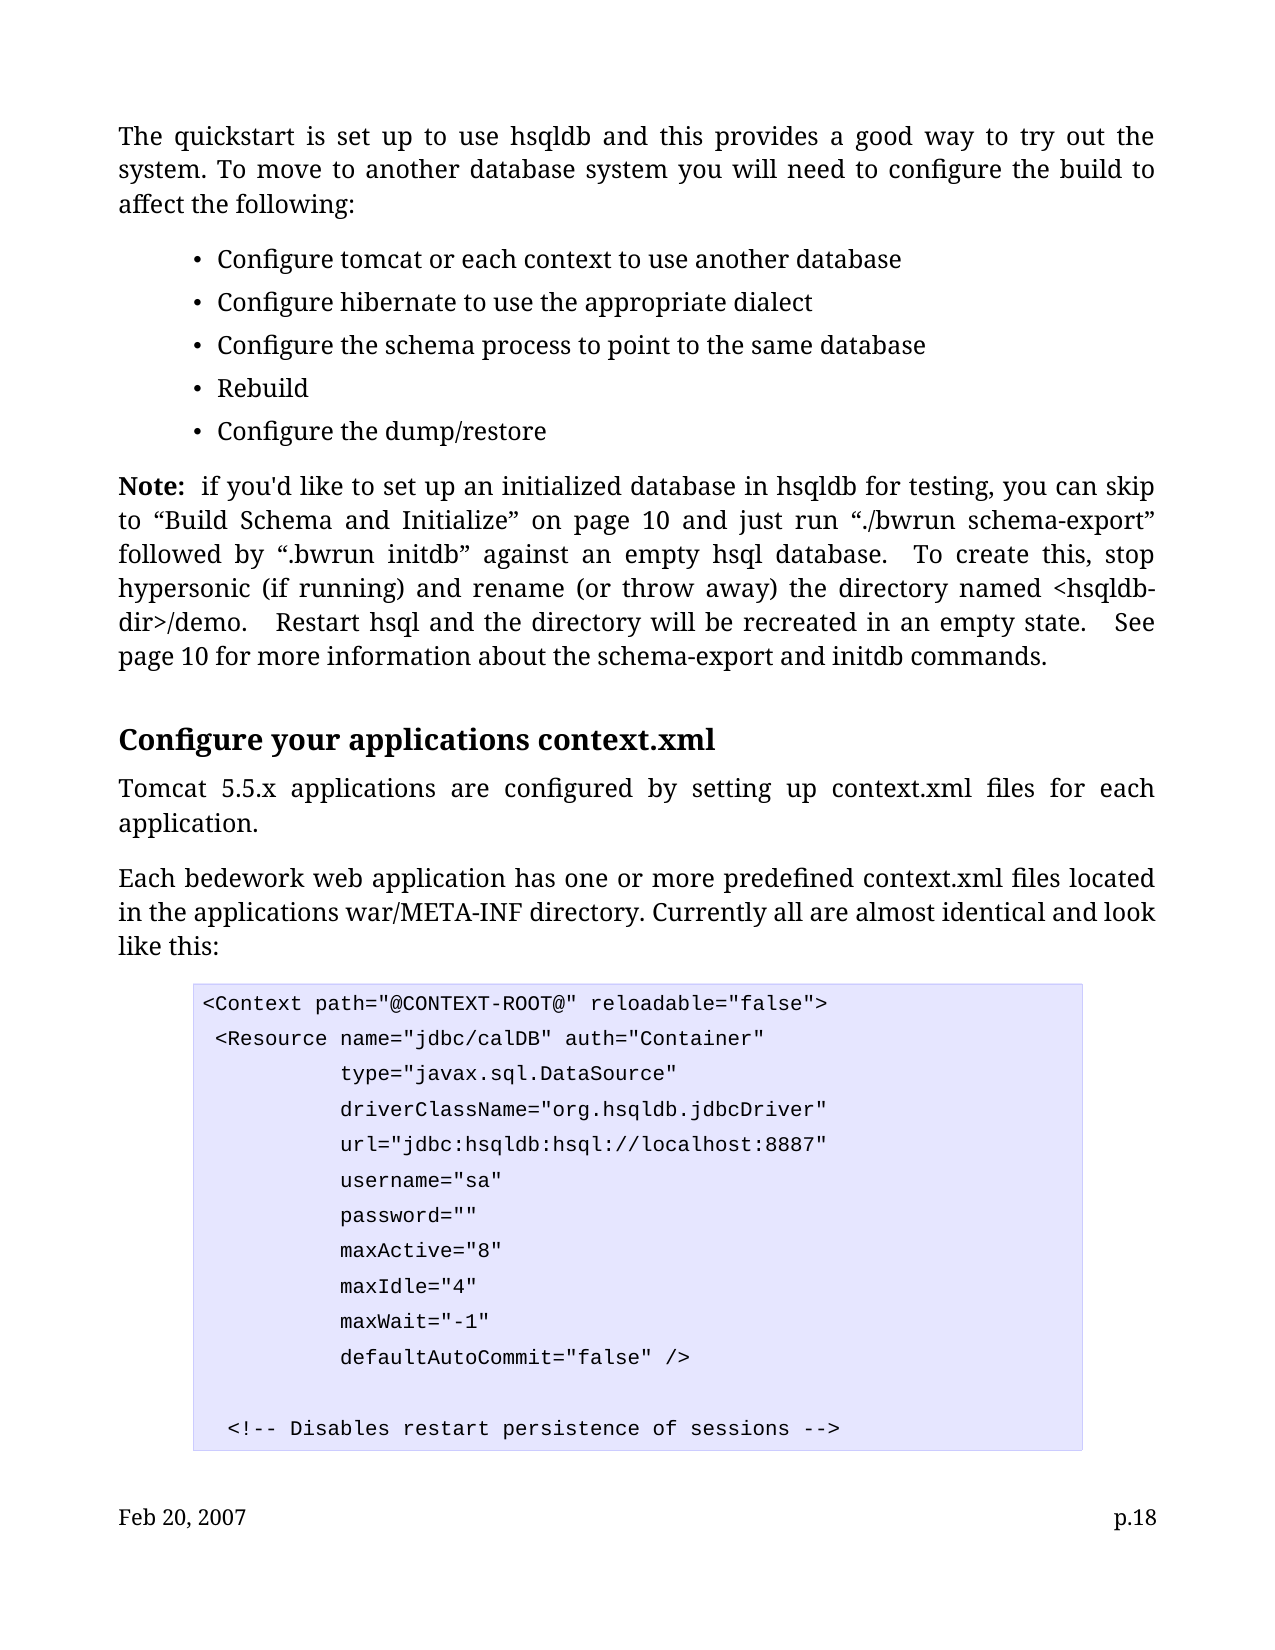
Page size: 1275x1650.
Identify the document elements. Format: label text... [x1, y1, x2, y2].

text type="javax.sql.DataSource" [194, 1054, 1082, 1087]
text maxActive="8" [194, 1231, 1082, 1264]
text The quickstart is set up to use hsqldb and this provides a good way to try out the system. To move to another database system you will need to configure the build to affect the following: [118, 118, 1157, 220]
text <!-- Disables restart persistence of sessions --> [194, 1408, 1082, 1450]
text driverClassName="org.hsqldb.jdbcDriver" [194, 1090, 1082, 1122]
list Configure hibernate to use the appropriate dialect [193, 284, 1157, 318]
text Note: if you'd like to set up an initialized database in hsqldb for testing, you can skip to “Build Schema and Initialize” on page 10 and just run “./bwrun schema-export” followed by “.bwrun initdb” against an empty hsql database. To create this, stop hypersonic (if running) and rename (or throw away) the directory named <hsqldb-dir>/demo. Restart hsql and the directory will be recreated in an empty state. See page 10 for more information about the schema-export and initdb commands. [118, 468, 1157, 673]
subtitle Configure your applications context.xml [118, 719, 1157, 759]
text Each bedework web application has one or more predefined context.xml files located in the applications war/META-INF directory. Currently all are almost identical and look like this: [118, 860, 1157, 962]
list Configure the schema process to point to the same database [193, 327, 1157, 361]
text username="sa" [194, 1161, 1082, 1193]
list Configure tomcat or each context to use another database [193, 241, 1157, 275]
text password="" [194, 1196, 1082, 1229]
text Tomcat 5.5.x applications are configured by setting up context.xml files for each application. [118, 771, 1157, 839]
text maxIdle="4" [194, 1267, 1082, 1299]
text defaultAutoCommit="false" /> [194, 1338, 1082, 1370]
list Configure the dump/restore [193, 413, 1157, 447]
text maxWait="-1" [194, 1302, 1082, 1335]
text <Context path="@CONTEXT-ROOT@" reloadable="false"> [194, 985, 1082, 1016]
text url="jdbc:hsqldb:hsql://localhost:8887" [194, 1125, 1082, 1158]
text <Resource name="jdbc/calDB" auth="Container" [194, 1019, 1082, 1052]
list Rebuild [193, 370, 1157, 404]
